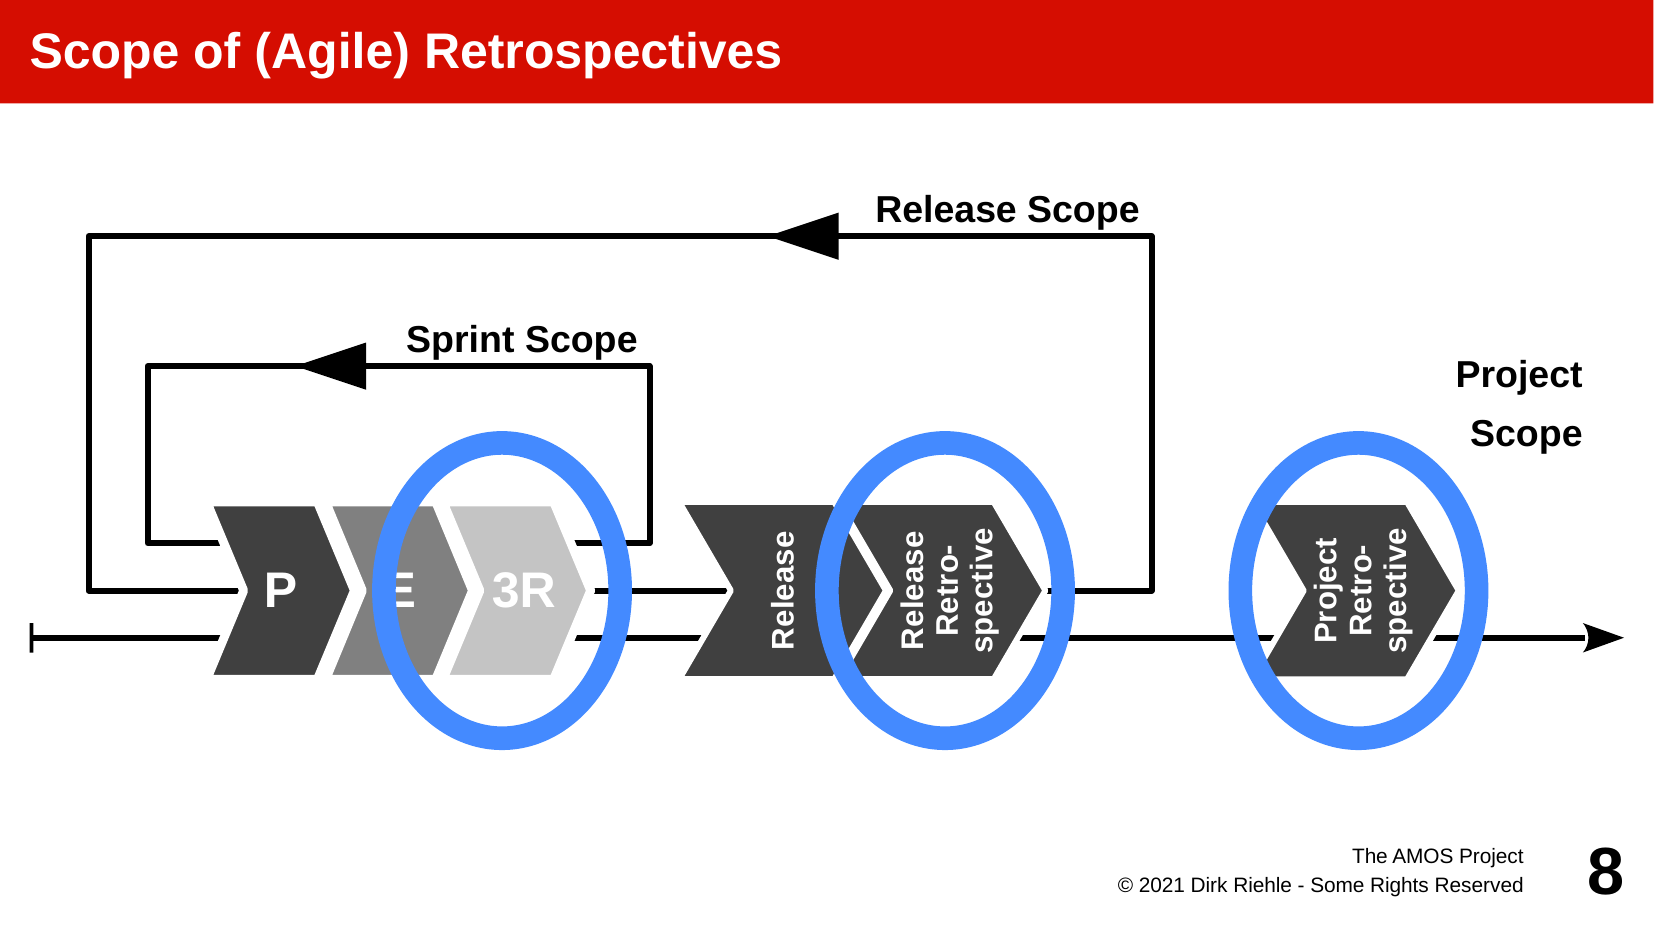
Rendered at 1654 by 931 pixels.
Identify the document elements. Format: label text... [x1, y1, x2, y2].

text_box Project Retro- spective [1253, 502, 1425, 680]
text_box P [206, 501, 355, 680]
text_box Release Scope [856, 177, 1152, 296]
text_box [1425, 532, 1459, 649]
text_box E [396, 501, 473, 680]
text_box Release Retro- spective [839, 501, 1011, 680]
text_box [1011, 531, 1046, 650]
text_box Sprint Scope [354, 307, 650, 426]
text_box E [325, 501, 393, 680]
text_box Project Scope [1435, 324, 1595, 479]
text_box 3R [442, 501, 591, 680]
text_box Release [679, 501, 836, 680]
title Scope of (Agile) Retrospectives [0, 0, 1654, 104]
